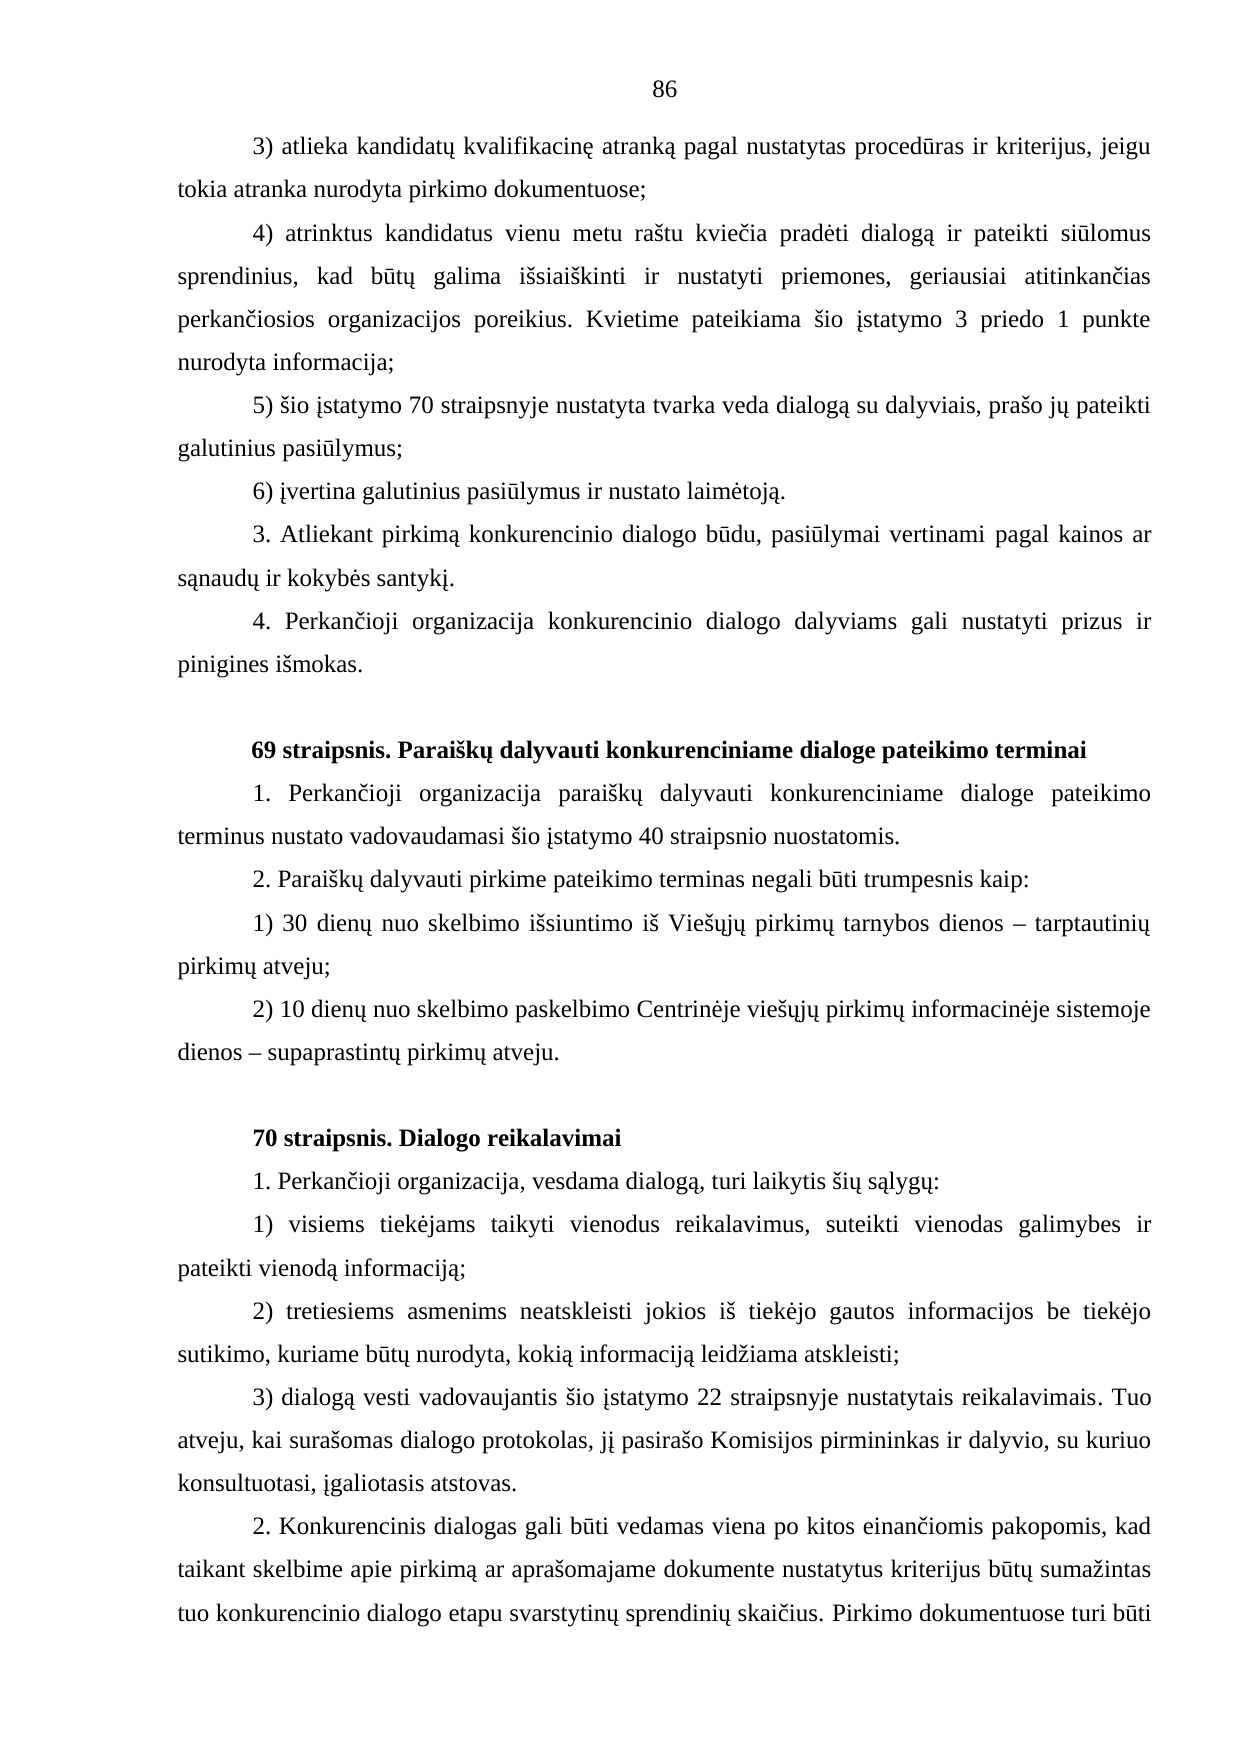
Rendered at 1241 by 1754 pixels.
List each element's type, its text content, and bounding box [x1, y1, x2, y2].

text 2. Konkurencinis dialogas gali būti vedamas viena po kitos einančiomis pakopomis, kad taikant skelbime apie pirkimą ar aprašomajame dokumente nustatytus kriterijus būtų sumažintas tuo konkurencinio dialogo etapu svarstytinų sprendinių skaičius. Pirkimo dokumentuose turi būti [177, 1511, 1152, 1626]
text 4. Perkančioji organizacija konkurencinio dialogo dalyviams gali nustatyti prizus ir pinigines išmokas. [177, 606, 1152, 678]
text 5) šio įstatymo 70 straipsnyje nustatyta tvarka veda dialogą su dalyviais, prašo jų pateikti galutinius pasiūlymus; [177, 390, 1152, 462]
text 70 straipsnis. Dialogo reikalavimai [177, 1123, 1152, 1152]
text 2. Paraiškų dalyvauti pirkime pateikimo terminas negali būti trumpesnis kaip: [177, 864, 1152, 893]
text 2) 10 dienų nuo skelbimo paskelbimo Centrinėje viešųjų pirkimų informacinėje sistemoje dienos – supaprastintų pirkimų atveju. [177, 994, 1152, 1066]
text 4) atrinktus kandidatus vienu metu raštu kviečia pradėti dialogą ir pateikti siūlomus sprendinius, kad būtų galima išsiaiškinti ir nustatyti priemones, geriausiai atitinkančias perkančiosios organizacijos poreikius. Kvietime pateikiama šio įstatymo 3 priedo 1 punkte nurodyta informacija; [177, 218, 1152, 376]
text 1. Perkančioji organizacija paraiškų dalyvauti konkurenciniame dialoge pateikimo terminus nustato vadovaudamasi šio įstatymo 40 straipsnio nuostatomis. [177, 778, 1152, 850]
text 1) 30 dienų nuo skelbimo išsiuntimo iš Viešųjų pirkimų tarnybos dienos – tarptautinių pirkimų atveju; [177, 908, 1152, 979]
text 1. Perkančioji organizacija, vesdama dialogą, turi laikytis šių sąlygų: [177, 1166, 1152, 1195]
text 6) įvertina galutinius pasiūlymus ir nustato laimėtoją. [177, 476, 1152, 505]
text 3) atlieka kandidatų kvalifikacinę atranką pagal nustatytas procedūras ir kriterijus, jeigu tokia atranka nurodyta pirkimo dokumentuose; [177, 131, 1152, 203]
text 3) dialogą vesti vadovaujantis šio įstatymo 22 straipsnyje nustatytais reikalavimais. Tuo atveju, kai surašomas dialogo protokolas, jį pasirašo Komisijos pirmininkas ir dalyvio, su kuriuo konsultuotasi, įgaliotasis atstovas. [177, 1382, 1152, 1497]
text 69 straipsnis. Paraiškų dalyvauti konkurenciniame dialoge pateikimo terminai [251, 735, 1152, 764]
text 1) visiems tiekėjams taikyti vienodus reikalavimus, suteikti vienodas galimybes ir pateikti vienodą informaciją; [177, 1209, 1152, 1281]
text 2) tretiesiems asmenims neatskleisti jokios iš tiekėjo gautos informacijos be tiekėjo sutikimo, kuriame būtų nurodyta, kokią informaciją leidžiama atskleisti; [177, 1296, 1152, 1368]
text 3. Atliekant pirkimą konkurencinio dialogo būdu, pasiūlymai vertinami pagal kainos ar sąnaudų ir kokybės santykį. [177, 519, 1152, 591]
